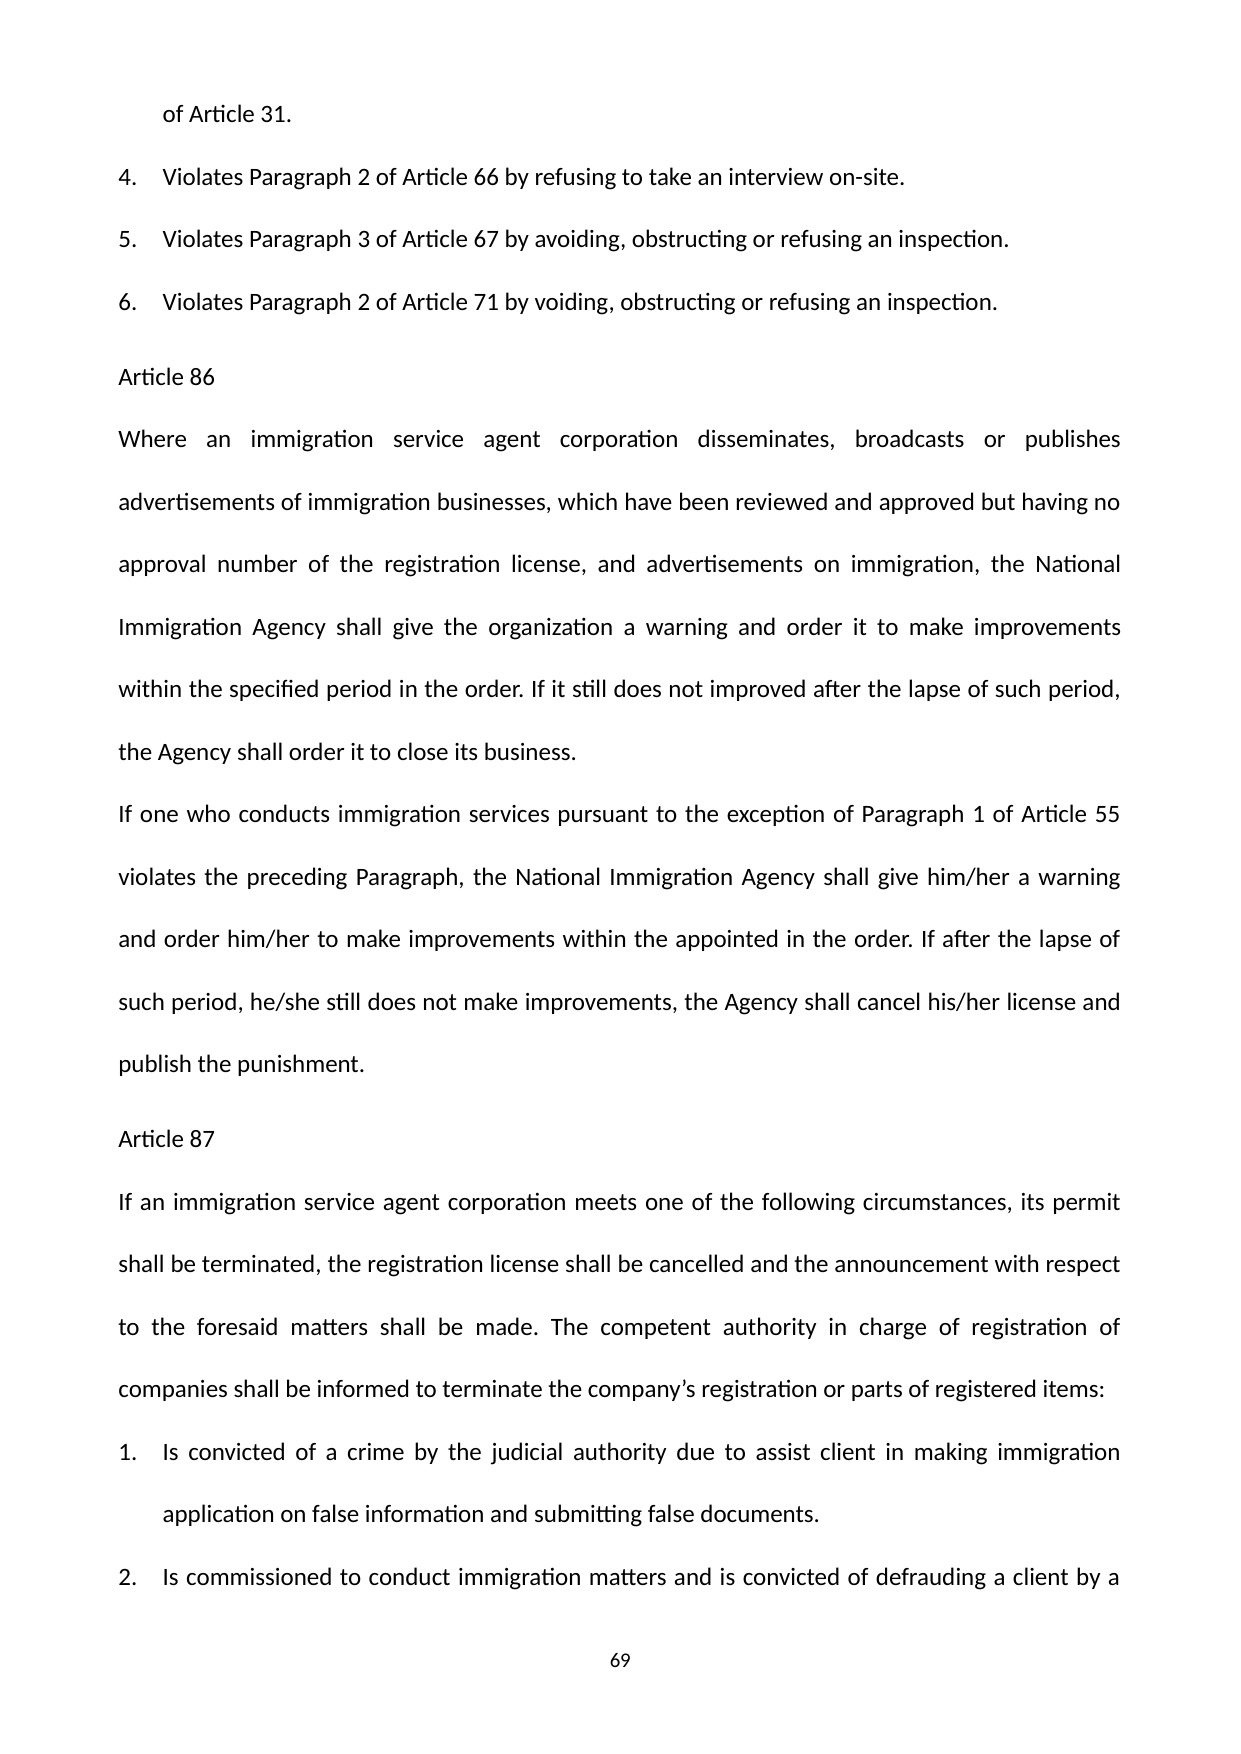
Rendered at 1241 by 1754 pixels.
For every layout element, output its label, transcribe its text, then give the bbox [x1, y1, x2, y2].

list of Article 31. [118, 72, 1122, 134]
list Violates Paragraph 2 of Article 66 by refusing to take an interview on-site. [118, 134, 1122, 197]
text If an immigration service agent corporation meets one of the following circumstances, its permit shall be terminated, the registration license shall be cancelled and the announcement with respect to the foresaid matters shall be made. The competent authority in charge of registration of companies shall be informed to terminate the company’s registration or parts of registered items: [118, 1159, 1122, 1409]
text Article 87 [118, 1097, 1122, 1159]
text Article 86 [118, 334, 1122, 397]
list Violates Paragraph 3 of Article 67 by avoiding, obstructing or refusing an inspection. [118, 197, 1122, 259]
list Is commissioned to conduct immigration matters and is convicted of defrauding a client by a [118, 1534, 1122, 1597]
list Violates Paragraph 2 of Article 71 by voiding, obstructing or refusing an inspection. [118, 259, 1122, 322]
list Is convicted of a crime by the judicial authority due to assist client in making immigration application on false information and submitting false documents. [118, 1409, 1122, 1534]
text If one who conducts immigration services pursuant to the exception of Paragraph 1 of Article 55 violates the preceding Paragraph, the National Immigration Agency shall give him/her a warning and order him/her to make improvements within the appointed in the order. If after the lapse of such period, he/she still does not make improvements, the Agency shall cancel his/her license and publish the punishment. [118, 772, 1122, 1084]
text Where an immigration service agent corporation disseminates, broadcasts or publishes advertisements of immigration businesses, which have been reviewed and approved but having no approval number of the registration license, and advertisements on immigration, the National Immigration Agency shall give the organization a warning and order it to make improvements within the specified period in the order. If it still does not improved after the lapse of such period, the Agency shall order it to close its business. [118, 397, 1122, 772]
